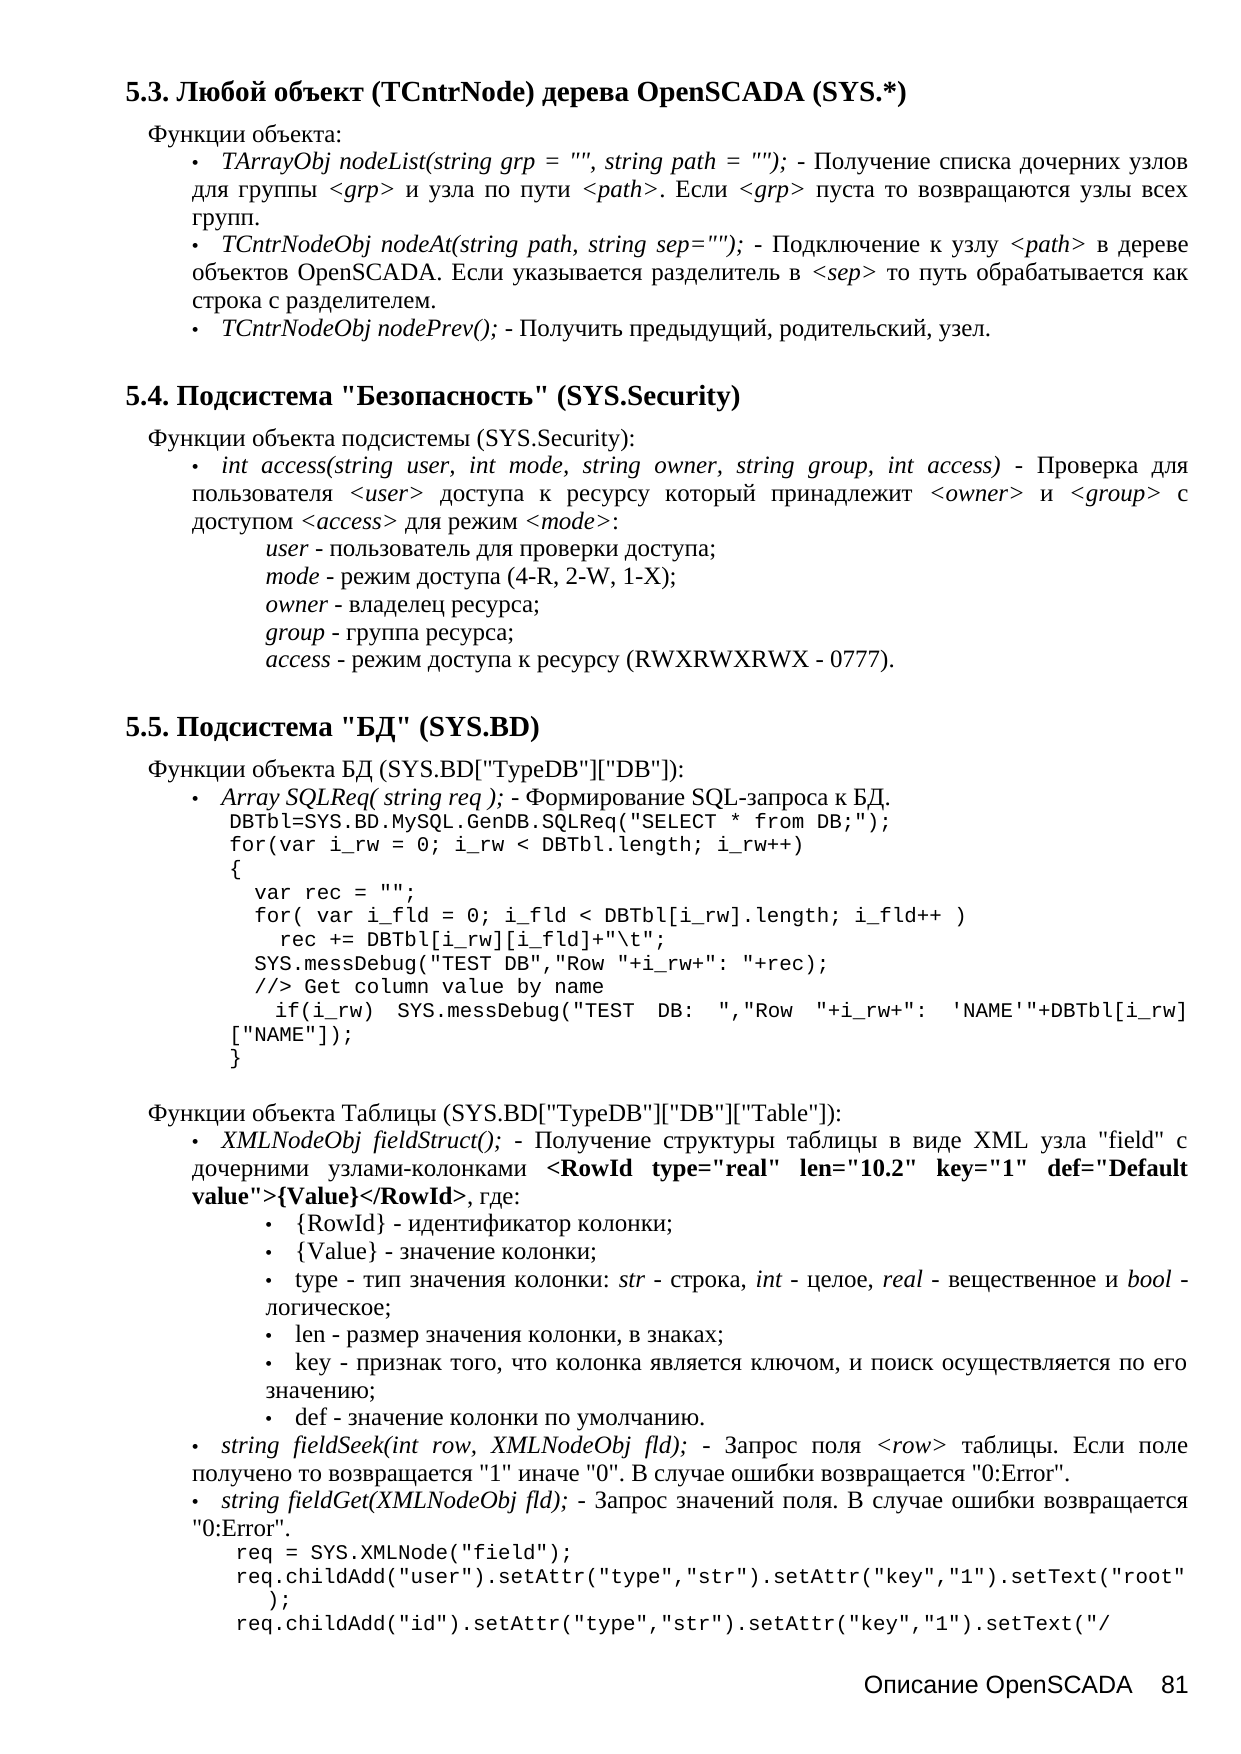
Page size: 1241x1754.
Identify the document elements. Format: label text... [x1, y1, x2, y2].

text DBTbl=SYS.BD.MySQL.GenDB.SQLReq("SELECT * from DB;"); [229, 811, 1188, 834]
list int access(string user, int mode, string owner, string group, int access) - Проверка для пользователя <user> доступа к ресурсу который принадлежит <owner> и <group> с доступом <access> для режим <mode>: [162, 451, 1188, 534]
list {RowId} - идентификатор колонки; [236, 1209, 1188, 1237]
list Функции объекта подсистемы (SYS.Security): [118, 424, 1188, 451]
list len - размер значения колонки, в знаках; [236, 1320, 1188, 1348]
list Функции объекта БД (SYS.BD["TypeDB"]["DB"]): [118, 755, 1188, 783]
text for(var i_rw = 0; i_rw < DBTbl.length; i_rw++) [229, 834, 1188, 858]
list string fieldSeek(int row, XMLNodeObj fld); - Запрос поля <row> таблицы. Если поле получено то возвращается "1" иначе "0". В случае ошибки возвращается "0:Error". [162, 1431, 1188, 1487]
list string fieldGet(XMLNodeObj fld); - Запрос значений поля. В случае ошибки возвращается "0:Error". [162, 1487, 1188, 1542]
text } [229, 1047, 1188, 1071]
list TCntrNodeObj nodeAt(string path, string sep=""); - Подключение к узлу <path> в дереве объектов OpenSCADA. Если указывается разделитель в <sep> то путь обрабатывается как строка с разделителем. [162, 231, 1188, 314]
text rec += DBTbl[i_rw][i_fld]+"\t"; [229, 929, 1188, 953]
subtitle 5.3. Любой объект (TCntrNode) дерева OpenSCADA (SYS.*) [118, 75, 1188, 107]
subtitle 5.4. Подсистема "Безопасность" (SYS.Security) [118, 379, 1188, 411]
list Array SQLReq( string req ); - Формирование SQL-запроса к БД. [162, 783, 1188, 811]
text req = SYS.XMLNode("field"); [235, 1542, 1188, 1566]
list TArrayObj nodeList(string grp = "", string path = ""); - Получение списка дочерних узлов для группы <grp> и узла по пути <path>. Если <grp> пуста то возвращаются узлы всех групп. [162, 147, 1188, 231]
list def - значение колонки по умолчанию. [236, 1403, 1188, 1431]
text req.childAdd("user").setAttr("type","str").setAttr("key","1").setText("root"); [235, 1566, 1188, 1613]
text for( var i_fld = 0; i_fld < DBTbl[i_rw].length; i_fld++ ) [229, 905, 1188, 929]
list Функции объекта Таблицы (SYS.BD["TypeDB"]["DB"]["Table"]): [118, 1099, 1188, 1126]
list user - пользователь для проверки доступа; mode - режим доступа (4-R, 2-W, 1-X); owner - владелец ресурса; group - группа ресурса; access - режим доступа к ресурсу (RWXRWXRWX - 0777). [236, 534, 1188, 673]
list Функции объекта: [118, 120, 1188, 147]
list key - признак того, что колонка является ключом, и поиск осуществляется по его значению; [236, 1348, 1188, 1403]
list XMLNodeObj fieldStruct(); - Получение структуры таблицы в виде XML узла "field" с дочерними узлами-колонками <RowId type="real" len="10.2" key="1" def="Default value">{Value}</RowId>, где: [162, 1126, 1188, 1209]
text req.childAdd("id").setAttr("type","str").setAttr("key","1").setText("/ [235, 1613, 1188, 1637]
list {Value} - значение колонки; [236, 1237, 1188, 1265]
subtitle 5.5. Подсистема "БД" (SYS.BD) [118, 711, 1188, 743]
text var rec = ""; [229, 882, 1188, 905]
text { [229, 858, 1188, 882]
text //> Get column value by name [229, 976, 1188, 1000]
list TCntrNodeObj nodePrev(); - Получить предыдущий, родительский, узел. [162, 314, 1188, 341]
text if(i_rw) SYS.messDebug("TEST DB: ","Row "+i_rw+": 'NAME'"+DBTbl[i_rw]["NAME"]); [229, 1000, 1188, 1047]
list type - тип значения колонки: str - строка, int - целое, real - вещественное и bool - логическое; [236, 1265, 1188, 1320]
text SYS.messDebug("TEST DB","Row "+i_rw+": "+rec); [229, 953, 1188, 976]
